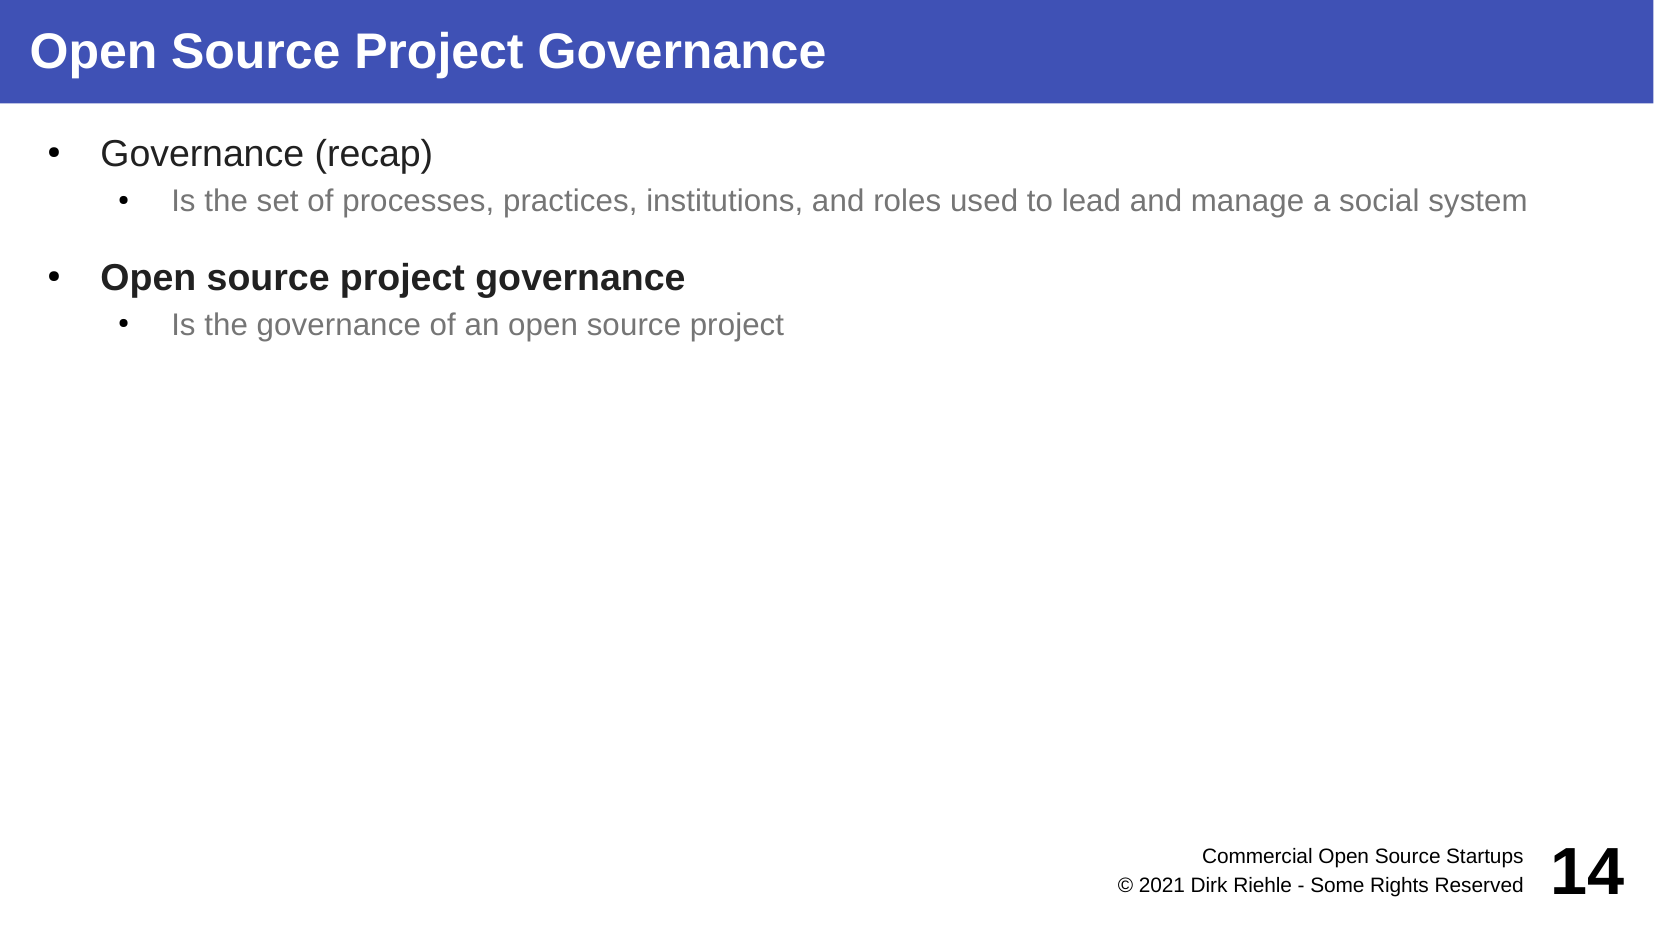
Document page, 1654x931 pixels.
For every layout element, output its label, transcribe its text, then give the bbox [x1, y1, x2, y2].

list Governance (recap) Is the set of processes, practices, institutions, and roles used to lead and manage a social system Open source project governance Is the governance of an open source project [29, 132, 1625, 813]
title Open Source Project Governance [0, 0, 1654, 104]
